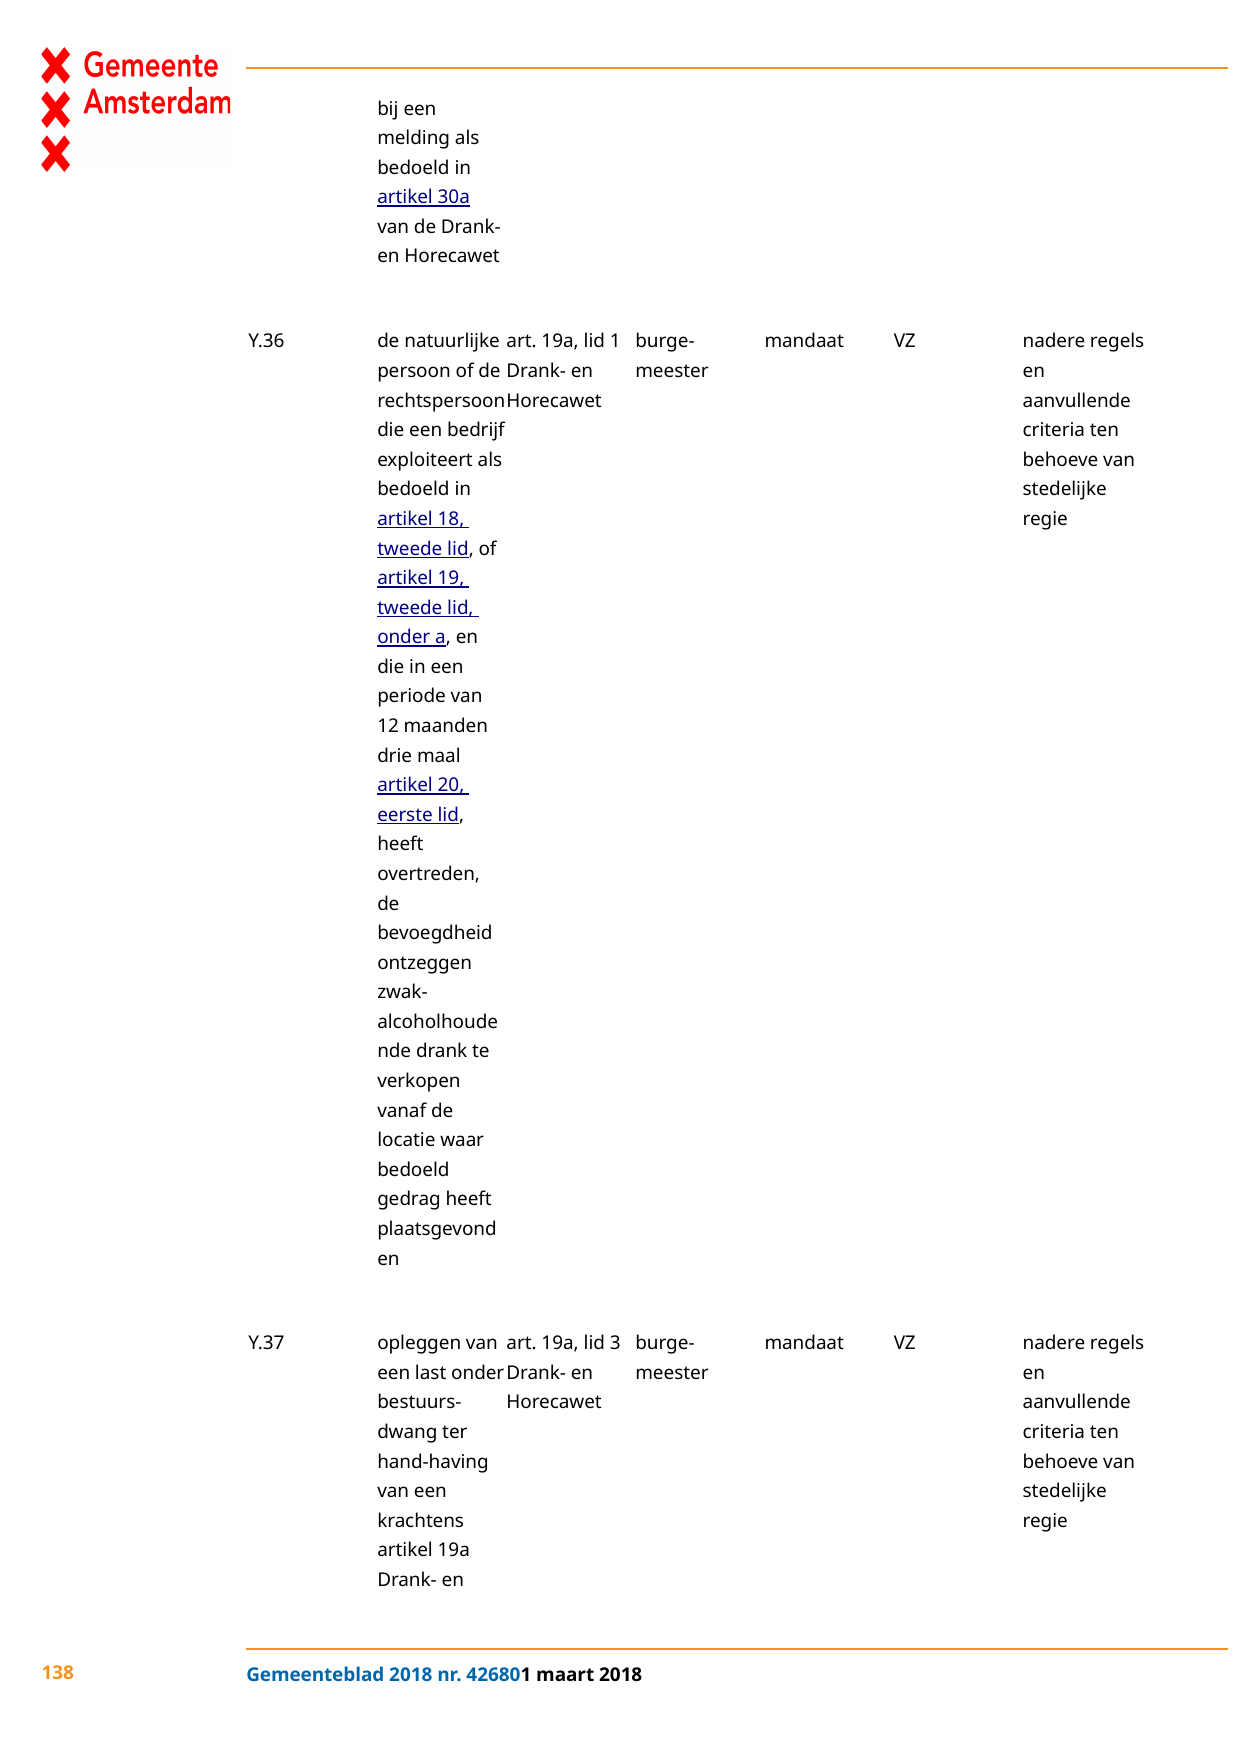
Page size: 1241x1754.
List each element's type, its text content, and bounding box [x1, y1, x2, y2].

table_cell Y.37 [248, 1300, 377, 1592]
table_cell [894, 95, 1022, 298]
table_cell mandaat [764, 298, 893, 1300]
table_cell bij een melding als bedoeld in artikel 30a van de Drank- en Horecawet [377, 95, 506, 298]
table_cell burge-meester [635, 1300, 764, 1592]
table_cell VZ [894, 1300, 1022, 1592]
picture [41, 47, 231, 172]
table_cell opleggen van een last onder bestuurs-dwang ter hand-having van een krachtens artikel 19a Drank- en [377, 1300, 506, 1592]
table_cell nadere regels en aanvullende criteria ten behoeve van stedelijke regie [1023, 1300, 1152, 1592]
table_cell [506, 95, 635, 298]
table_cell [1023, 95, 1152, 298]
table_cell de natuurlijke persoon of de rechtspersoon die een bedrijf exploiteert als bedoeld in artikel 18, tweede lid, of artikel 19, tweede lid, onder a, en die in een periode van 12 maanden drie maal artikel 20, eerste lid, heeft overtreden, de bevoegdheid ontzeggen zwak-alcoholhoudende drank te verkopen vanaf de locatie waar bedoeld gedrag heeft plaatsgevonden [377, 298, 506, 1300]
table_cell VZ [894, 298, 1022, 1300]
table_cell art. 19a, lid 1 Drank- en Horecawet [506, 298, 635, 1300]
table_cell [248, 95, 377, 298]
table_cell art. 19a, lid 3 Drank- en Horecawet [506, 1300, 635, 1592]
table_cell mandaat [764, 1300, 893, 1592]
table_cell Y.36 [248, 298, 377, 1300]
table_cell burge-meester [635, 298, 764, 1300]
table_cell nadere regels en aanvullende criteria ten behoeve van stedelijke regie [1023, 298, 1152, 1300]
table_cell [764, 95, 893, 298]
table_cell [635, 95, 764, 298]
